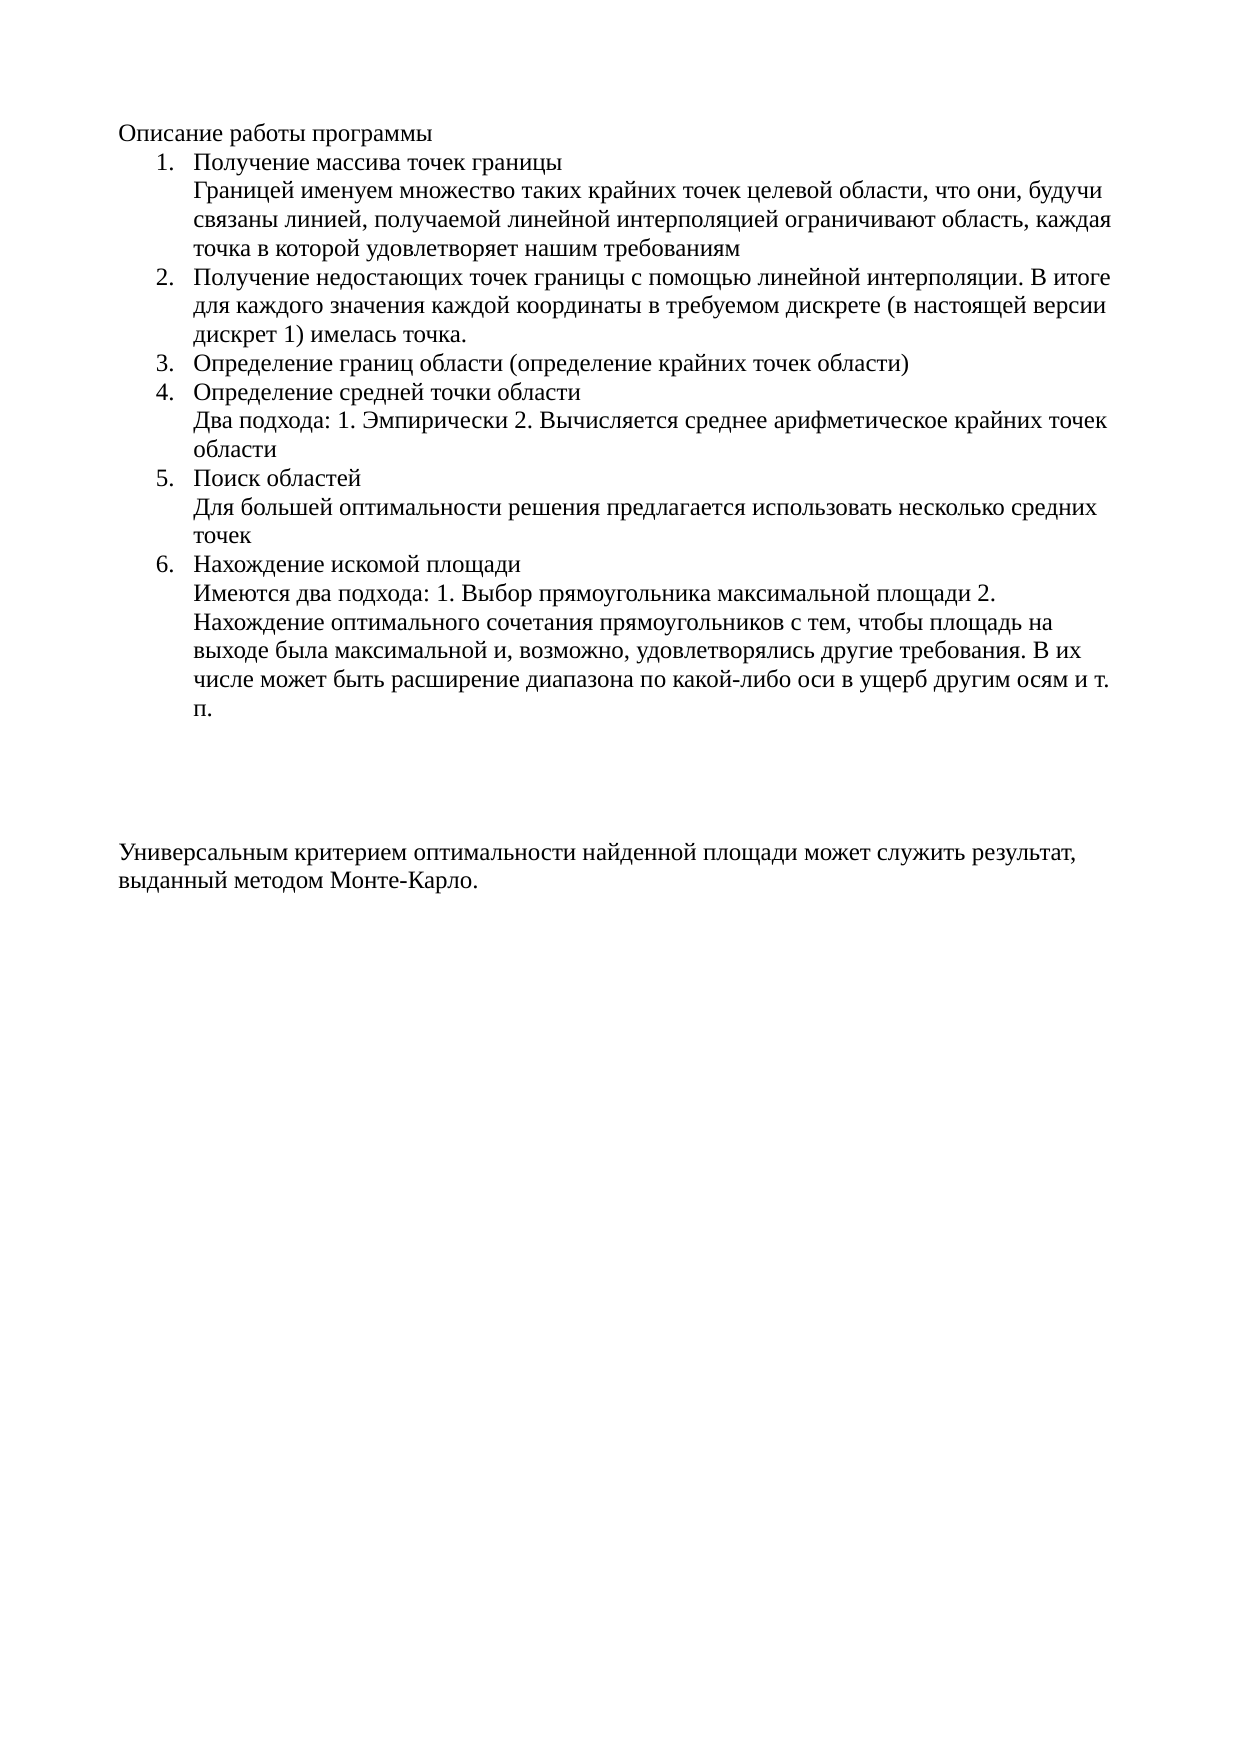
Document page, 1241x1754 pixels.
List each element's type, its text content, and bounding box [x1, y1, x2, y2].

text Описание работы программы [118, 118, 1122, 147]
list Определение средней точки области Два подхода: 1. Эмпирически 2. Вычисляется среднее арифметическое крайних точек области [156, 377, 1122, 463]
list Получение массива точек границы Границей именуем множество таких крайних точек целевой области, что они, будучи связаны линией, получаемой линейной интерполяцией ограничивают область, каждая точка в которой удовлетворяет нашим требованиям [156, 147, 1122, 262]
list Определение границ области (определение крайних точек области) [156, 348, 1122, 377]
list Получение недостающих точек границы с помощью линейной интерполяции. В итоге для каждого значения каждой координаты в требуемом дискрете (в настоящей версии дискрет 1) имелась точка. [156, 262, 1122, 348]
text Универсальным критерием оптимальности найденной площади может служить результат, выданный методом Монте-Карло. [118, 837, 1122, 894]
list Нахождение искомой площади Имеются два подхода: 1. Выбор прямоугольника максимальной площади 2. Нахождение оптимального сочетания прямоугольников с тем, чтобы площадь на выходе была максимальной и, возможно, удовлетворялись другие требования. В их числе может быть расширение диапазона по какой-либо оси в ущерб другим осям и т. п. [156, 549, 1122, 722]
list Поиск областей Для большей оптимальности решения предлагается использовать несколько средних точек [156, 463, 1122, 549]
